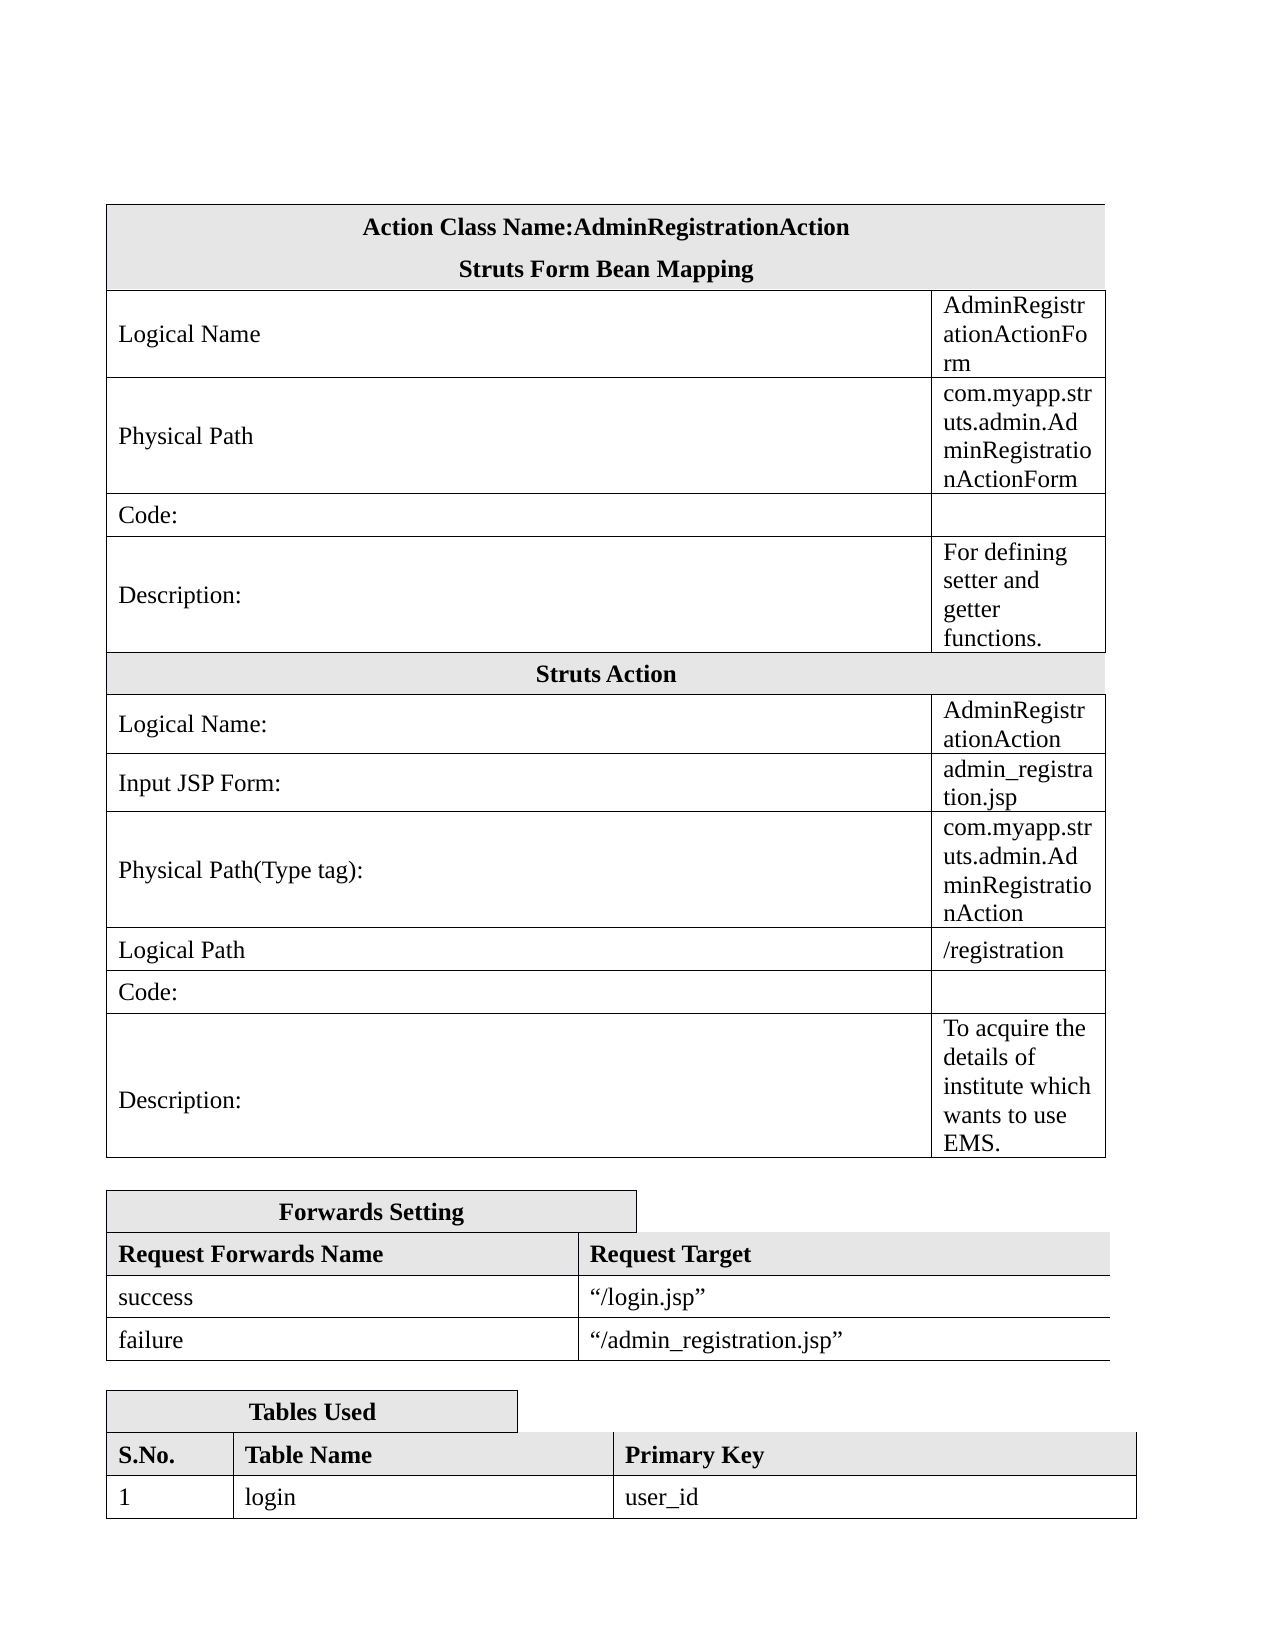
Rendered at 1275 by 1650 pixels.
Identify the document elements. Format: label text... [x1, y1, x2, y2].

table_cell To acquire the details of institute which wants to use EMS. [932, 1014, 1105, 1157]
table_cell “/login.jsp” [579, 1276, 1110, 1317]
table_header Forwards Setting [107, 1191, 636, 1232]
table_cell success [107, 1276, 578, 1317]
table_cell Input JSP Form: [107, 754, 931, 811]
table_cell user_id [614, 1476, 1136, 1517]
table_cell For defining setter and getter functions. [932, 537, 1105, 652]
table_cell Logical Name [107, 291, 931, 377]
table_header Action Class Name:AdminRegistrationAction [107, 205, 1105, 247]
table_cell Logical Name: [107, 695, 931, 753]
table_cell 1 [107, 1476, 233, 1517]
table_cell Logical Path [107, 928, 931, 970]
table_cell S.No. [107, 1433, 233, 1475]
table_cell com.myapp.struts.admin.AdminRegistrationAction [932, 812, 1105, 927]
table_cell [932, 494, 1105, 536]
table_cell failure [107, 1318, 578, 1360]
table_cell Code: [107, 494, 931, 536]
table_cell Table Name [234, 1432, 613, 1475]
table_cell Request Forwards Name [107, 1233, 578, 1275]
table_cell [932, 971, 1105, 1012]
table_cell Primary Key [614, 1432, 1136, 1475]
table_cell AdminRegistrationActionForm [932, 291, 1105, 377]
table_cell admin_registration.jsp [932, 754, 1105, 811]
table_cell “/admin_registration.jsp” [579, 1318, 1110, 1360]
table_cell com.myapp.struts.admin.AdminRegistrationActionForm [932, 378, 1105, 493]
table_cell Physical Path [107, 378, 931, 493]
table_cell Description: [107, 537, 931, 652]
table_cell login [234, 1476, 613, 1517]
table_cell Struts Action [107, 653, 1105, 694]
table_header Tables Used [107, 1391, 517, 1432]
table_cell Description: [107, 1014, 931, 1157]
table_cell /registration [932, 928, 1105, 970]
table_cell Code: [107, 971, 931, 1012]
table_cell AdminRegistrationAction [932, 695, 1105, 753]
table_cell Struts Form Bean Mapping [107, 247, 1105, 289]
table_cell Request Target [579, 1232, 1110, 1275]
table_cell Physical Path(Type tag): [107, 812, 931, 927]
